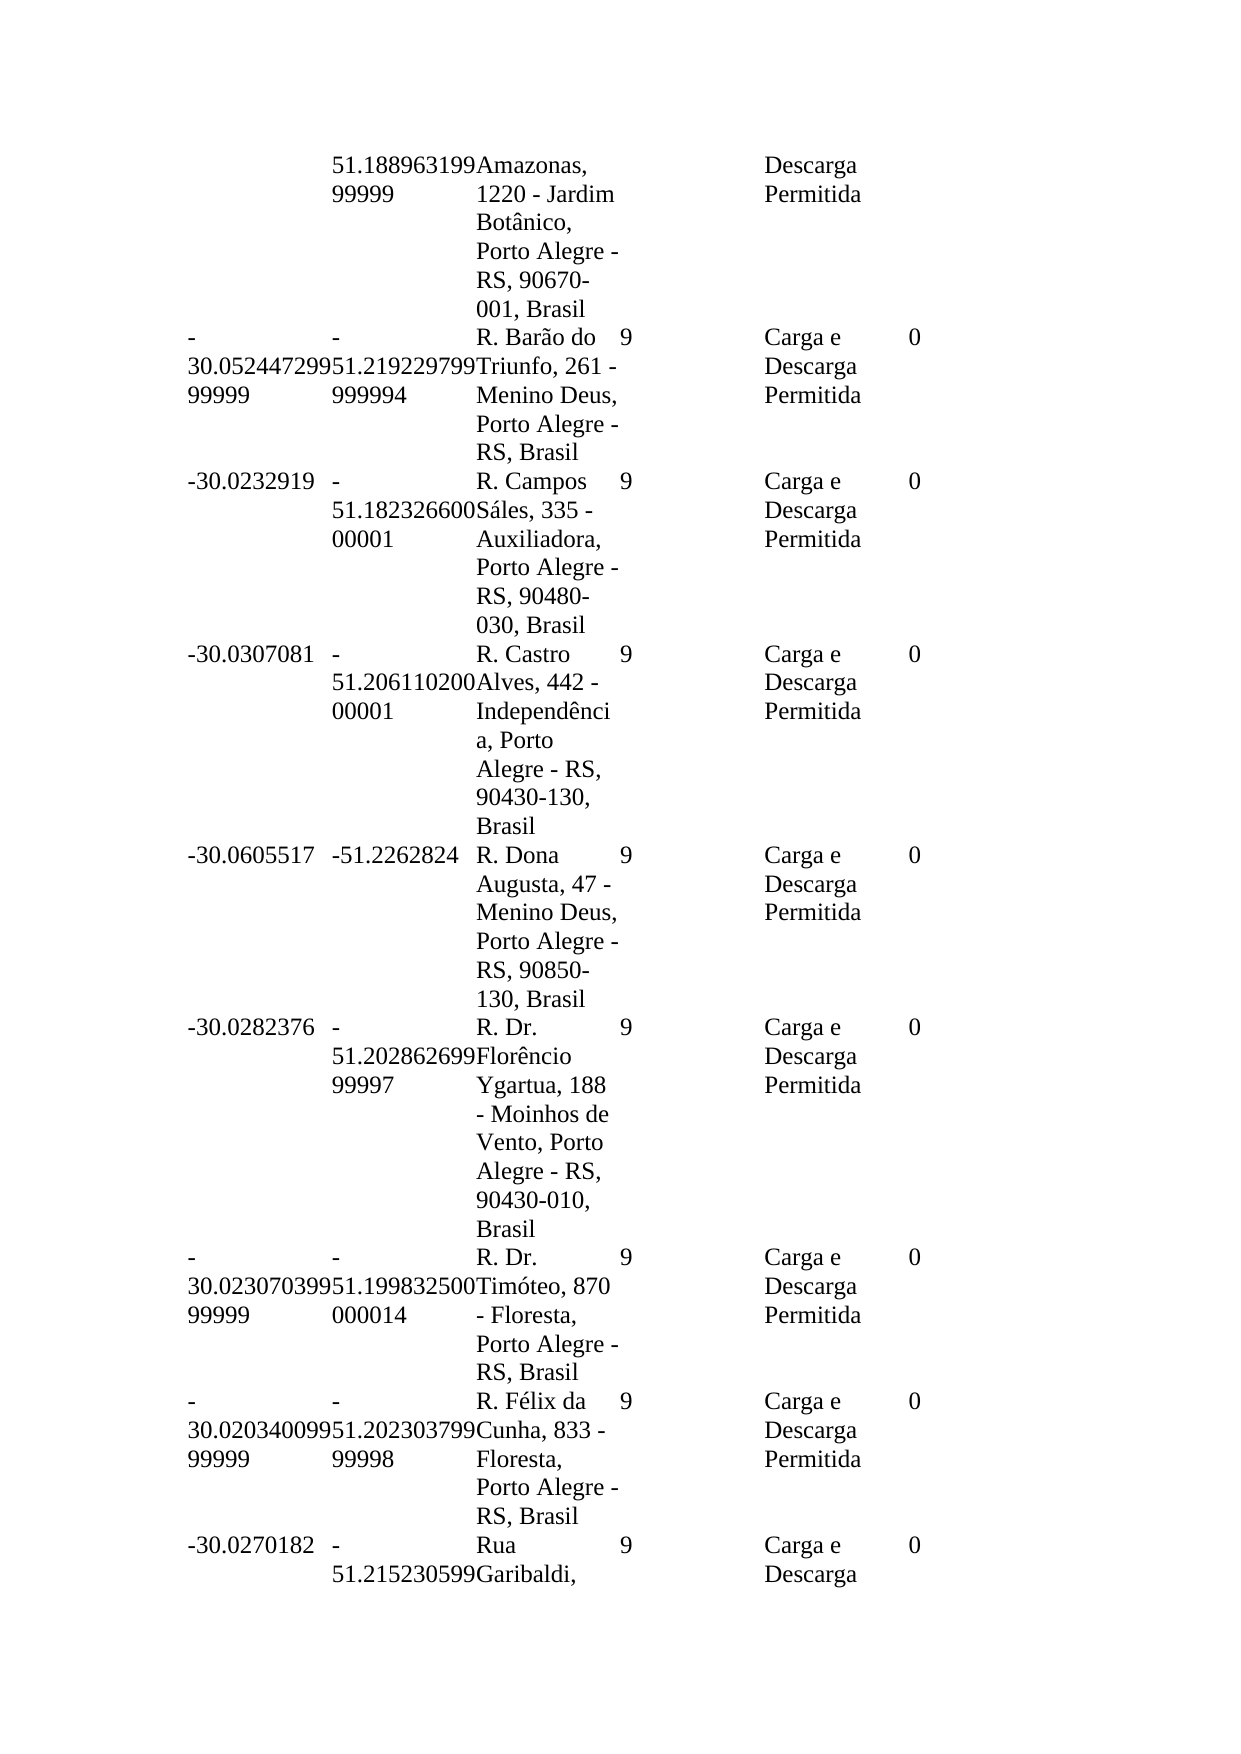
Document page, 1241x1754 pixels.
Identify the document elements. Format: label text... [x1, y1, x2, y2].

table_cell -51.219229799999994 [332, 323, 476, 466]
table_cell Carga e Descarga Permitida [764, 1013, 908, 1242]
table_cell -51.18232660000001 [332, 466, 476, 639]
table_cell R. Dona Augusta, 47 - Menino Deus, Porto Alegre - RS, 90850-130, Brasil [476, 840, 620, 1012]
table_cell 0 [908, 639, 1053, 840]
table_cell 9 [620, 1243, 764, 1386]
table_cell -51.18896319999999 [332, 150, 476, 322]
table_cell -51.20286269999997 [332, 1013, 476, 1242]
table_cell -51.20611020000001 [332, 639, 476, 840]
table_cell 0 [908, 1013, 1053, 1242]
table_cell 9 [620, 840, 764, 1012]
table_cell Carga e Descarga Permitida [764, 466, 908, 639]
table_cell -51.215230599 [332, 1530, 476, 1587]
table_cell 0 [908, 466, 1053, 639]
table_cell Carga e Descarga [764, 1530, 908, 1587]
table_cell 9 [620, 1386, 764, 1530]
table_cell R. Dr. Timóteo, 870 - Floresta, Porto Alegre - RS, Brasil [476, 1243, 620, 1386]
table_cell 0 [908, 1530, 1053, 1587]
table_cell Carga e Descarga Permitida [764, 323, 908, 466]
table_cell [620, 150, 764, 322]
table_cell R. Félix da Cunha, 833 - Floresta, Porto Alegre - RS, Brasil [476, 1386, 620, 1530]
table_cell -30.0232919 [188, 466, 332, 639]
table_cell Carga e Descarga Permitida [764, 1243, 908, 1386]
table_cell Amazonas, 1220 - Jardim Botânico, Porto Alegre - RS, 90670-001, Brasil [476, 150, 620, 322]
table_cell [188, 150, 332, 322]
table_cell -30.02307039999999 [188, 1243, 332, 1386]
table_cell Carga e Descarga Permitida [764, 840, 908, 1012]
table_cell [908, 150, 1053, 322]
table_cell 9 [620, 1013, 764, 1242]
table_cell -30.0282376 [188, 1013, 332, 1242]
table_cell 0 [908, 1243, 1053, 1386]
table_cell 0 [908, 1386, 1053, 1530]
table_cell -30.05244729999999 [188, 323, 332, 466]
table_cell -30.02034009999999 [188, 1386, 332, 1530]
table_cell 9 [620, 323, 764, 466]
table_cell Carga e Descarga Permitida [764, 1386, 908, 1530]
table_cell -51.20230379999998 [332, 1386, 476, 1530]
table_cell R. Dr. Florêncio Ygartua, 188 - Moinhos de Vento, Porto Alegre - RS, 90430-010, Brasil [476, 1013, 620, 1242]
table_cell -30.0270182 [188, 1530, 332, 1587]
table_cell Rua Garibaldi, [476, 1530, 620, 1587]
table_cell Carga e Descarga Permitida [764, 639, 908, 840]
table_cell 9 [620, 639, 764, 840]
table_cell R. Campos Sáles, 335 - Auxiliadora, Porto Alegre - RS, 90480-030, Brasil [476, 466, 620, 639]
table_cell -51.2262824 [332, 840, 476, 1012]
table_cell -51.199832500000014 [332, 1243, 476, 1386]
table_cell 0 [908, 323, 1053, 466]
table_cell Descarga Permitida [764, 150, 908, 322]
table_cell 9 [620, 1530, 764, 1587]
table_cell R. Castro Alves, 442 - Independência, Porto Alegre - RS, 90430-130, Brasil [476, 639, 620, 840]
table_cell -30.0605517 [188, 840, 332, 1012]
table_cell R. Barão do Triunfo, 261 - Menino Deus, Porto Alegre - RS, Brasil [476, 323, 620, 466]
table_cell 9 [620, 466, 764, 639]
table_cell -30.0307081 [188, 639, 332, 840]
table_cell 0 [908, 840, 1053, 1012]
